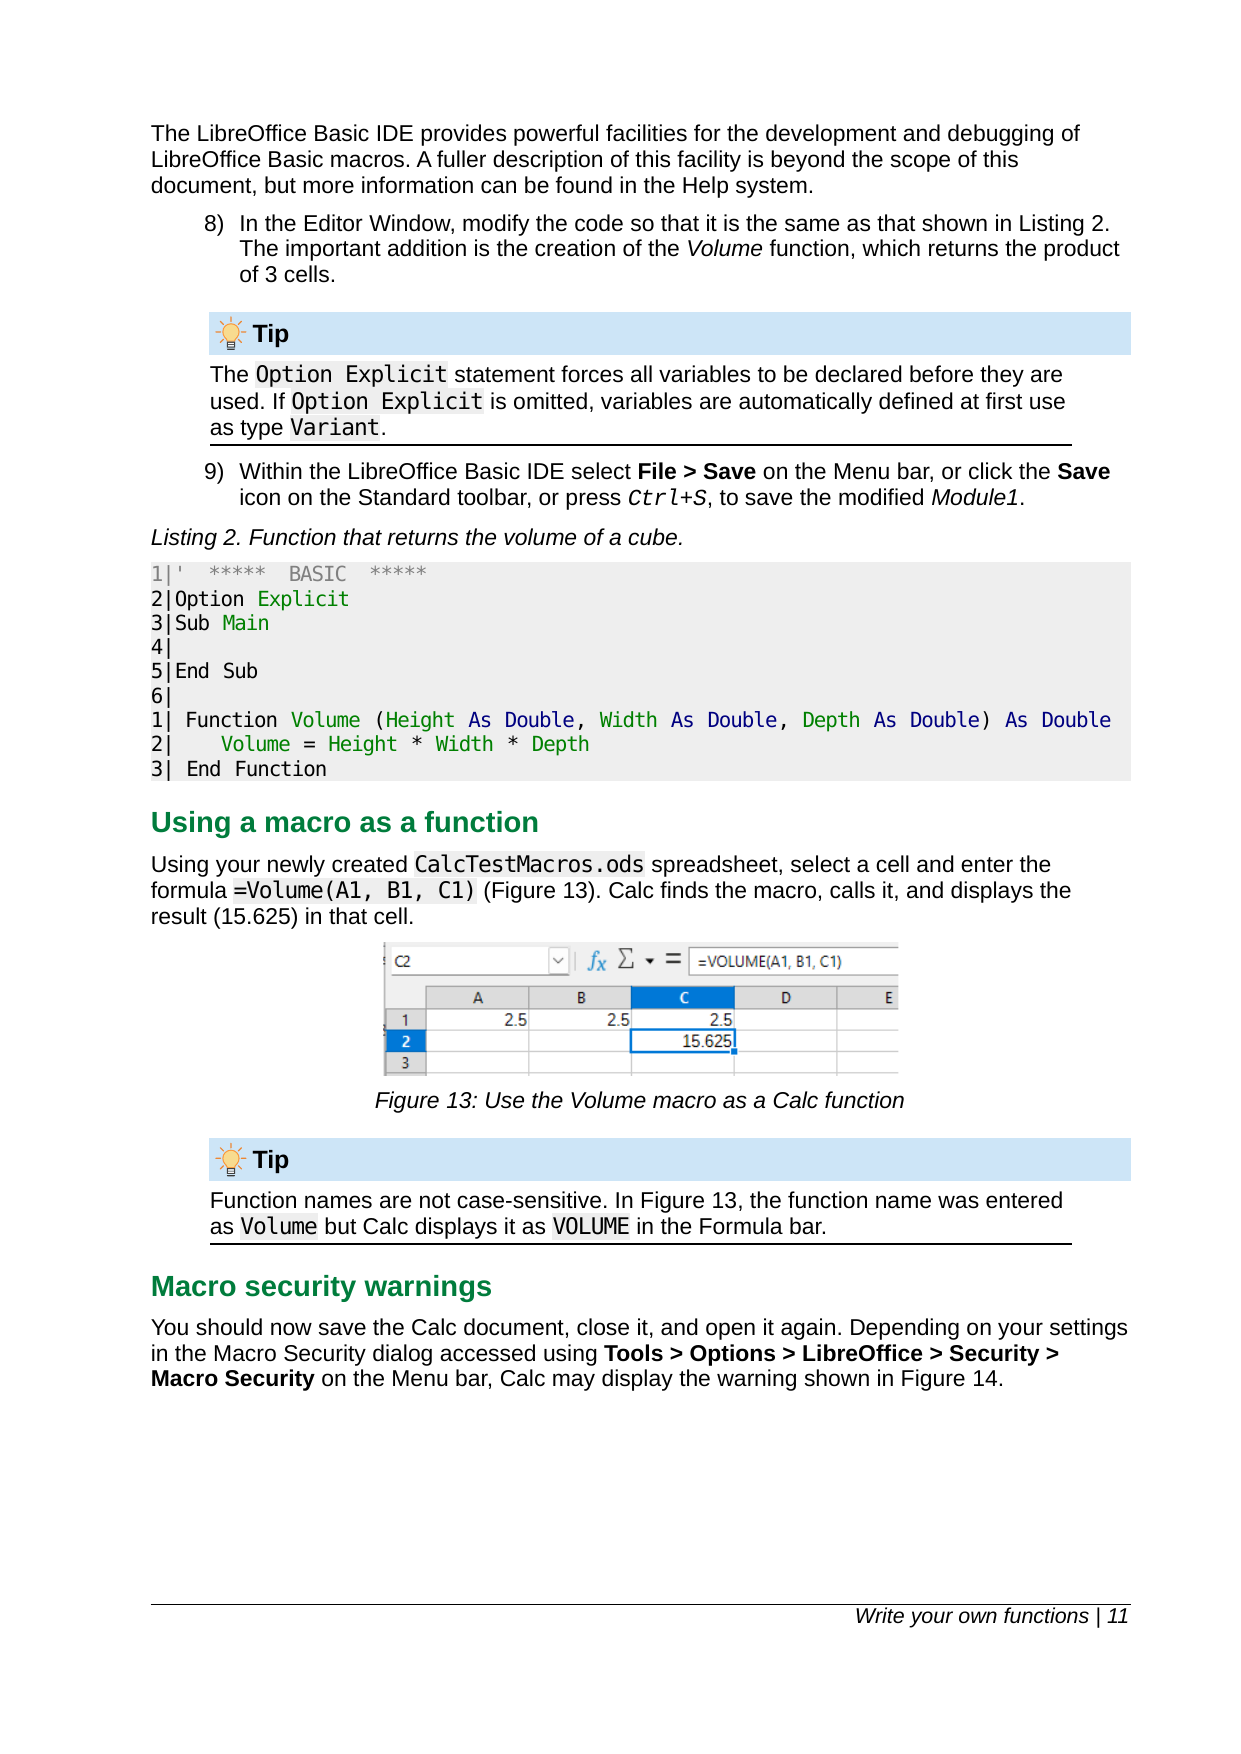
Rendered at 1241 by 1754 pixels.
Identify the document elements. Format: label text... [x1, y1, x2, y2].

subtitle Macro security warnings [151, 1270, 1131, 1302]
text 3|Sub Main [151, 611, 1131, 635]
text 1| Function Volume (Height As Double, Width As Double, Depth As Double) As Double [151, 708, 1131, 732]
text You should now save the Calc document, close it, and open it again. Depending on your settings in the Macro Security dialog accessed using Tools > Options > LibreOffice > Security > Macro Security on the Menu bar, Calc may display the warning shown in Figure 14. [151, 1315, 1131, 1392]
text 3| End Function [151, 757, 1131, 781]
list Within the LibreOffice Basic IDE select File > Save on the Menu bar, or click the Save icon on the Standard toolbar, or press Ctrl+S, to save the modified Module1. [224, 459, 1131, 512]
text Using your newly created CalcTestMacros.ods spreadsheet, select a cell and enter the formula =Volume(A1, B1, C1) (Figure 13). Calc finds the macro, calls it, and displays the result (15.625) in that cell. [151, 851, 1131, 930]
subtitle Tip [209, 312, 1131, 355]
list The LibreOffice Basic IDE provides powerful facilities for the development and debugging of LibreOffice Basic macros. A fuller description of this facility is beyond the scope of this document, but more information can be found in the Help system. [151, 121, 1131, 198]
subtitle Tip [209, 1138, 1131, 1181]
text 1|' ***** BASIC ***** [151, 562, 1131, 587]
text Function names are not case-sensitive. In Figure 13, the function name was entered as Volume but Calc displays it as VOLUME in the Formula bar. [209, 1188, 1072, 1245]
text 2|Option Explicit [151, 587, 1131, 611]
picture [383, 942, 899, 1076]
text 6| [151, 684, 1131, 708]
text The Option Explicit statement forces all variables to be declared before they are used. If Option Explicit is omitted, variables are automatically defined at first use as type Variant. [209, 361, 1072, 446]
subtitle Using a macro as a function [151, 806, 1131, 838]
list In the Editor Window, modify the code so that it is the same as that shown in Listing 2. The important addition is the creation of the Volume function, which returns the product of 3 cells. [224, 210, 1131, 287]
text 5|End Sub [151, 659, 1131, 684]
text Figure 13: Use the Volume macro as a Calc function [374, 1088, 907, 1114]
text 2| Volume = Height * Width * Depth [151, 732, 1131, 757]
text 4| [151, 635, 1131, 659]
text Listing 2. Function that returns the volume of a cube. [151, 524, 1131, 550]
